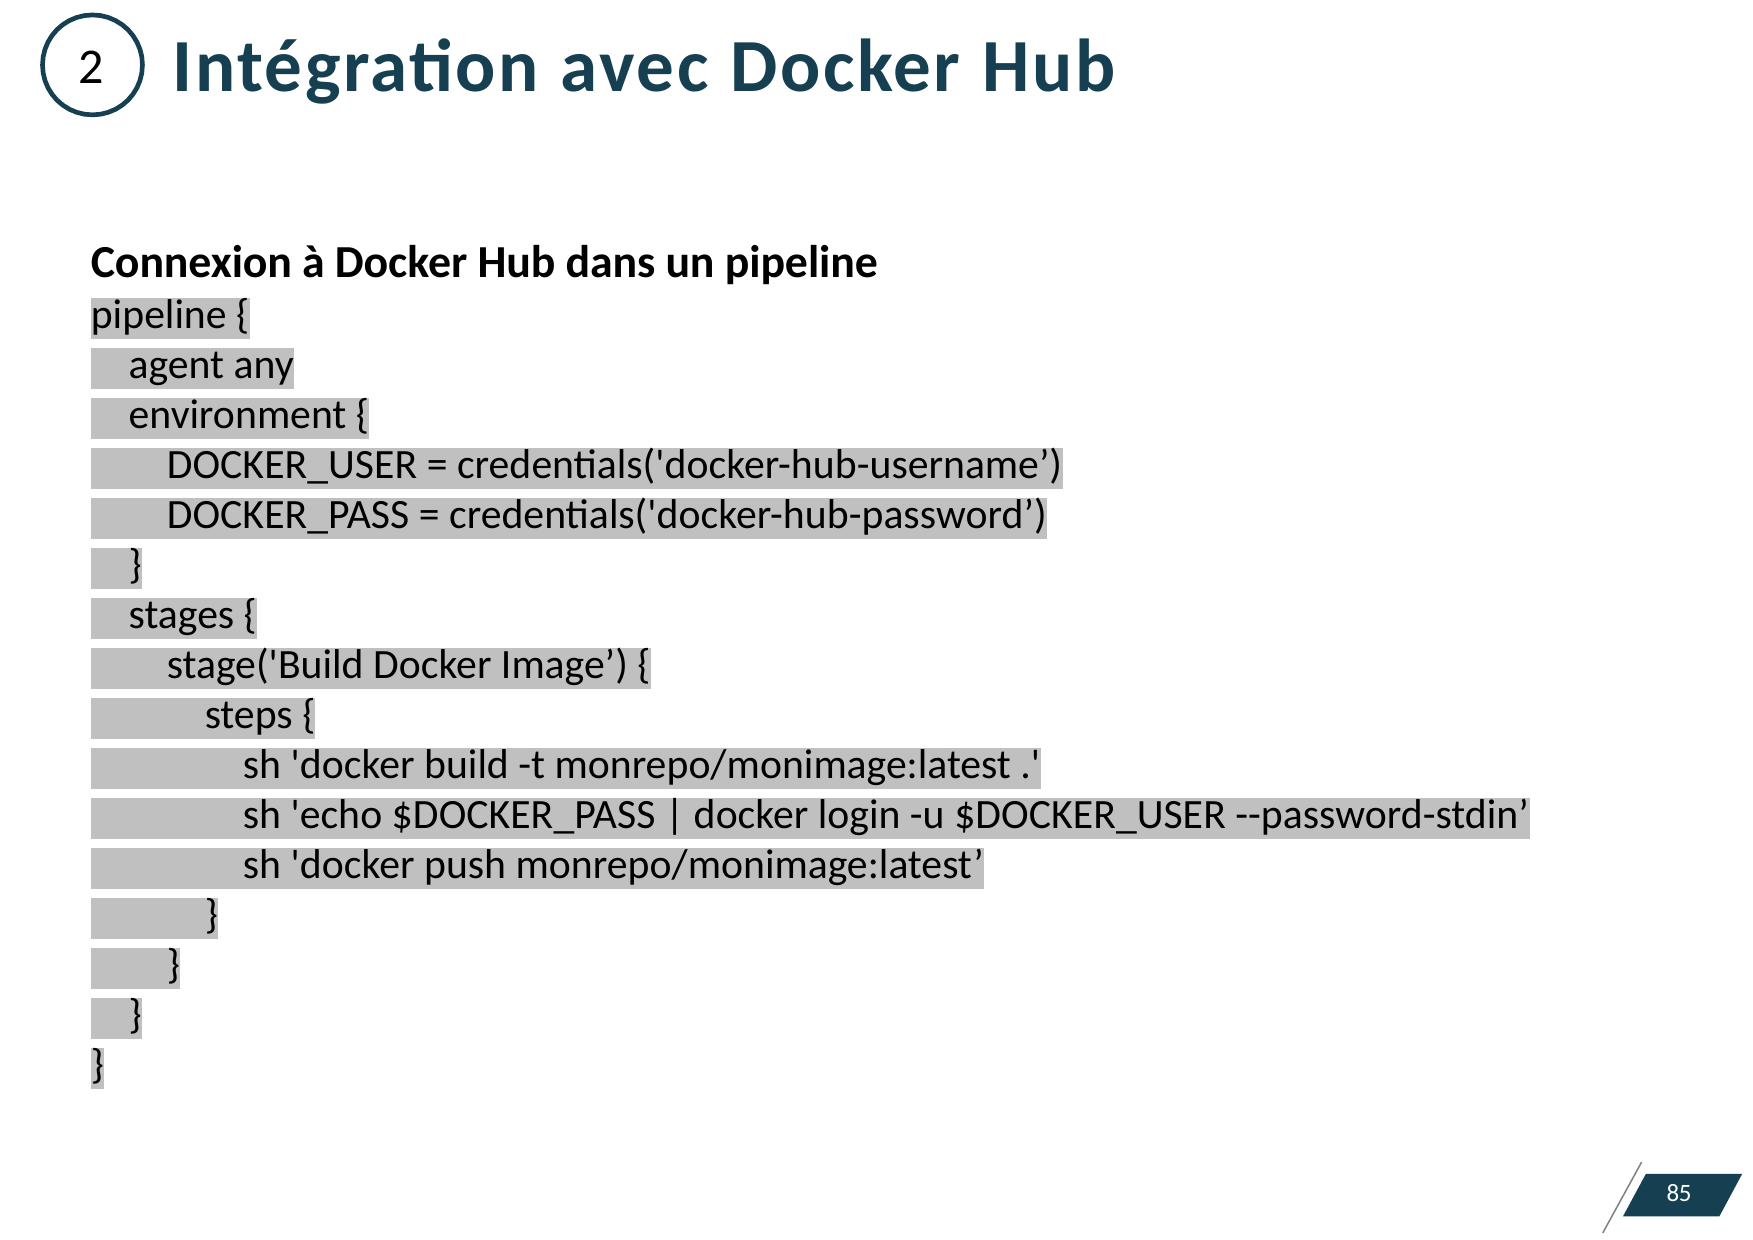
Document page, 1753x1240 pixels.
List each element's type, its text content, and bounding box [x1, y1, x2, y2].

text_box 85 [1638, 1169, 1707, 1215]
title Intégration avec Docker Hub [172, 16, 1707, 107]
text_box Connexion à Docker Hub dans un pipeline pipeline { agent any environment { DOCKER_USER = credentials('docker-hub-username’) DOCKER_PASS = credentials('docker-hub-password’) } stages { stage('Build Docker Image’) { steps { sh 'docker build -t monrepo/monimage:latest .' sh 'echo $DOCKER_PASS | docker login -u $DOCKER_USER --password-stdin’ sh 'docker push monrepo/monimage:latest’ } } } } [76, 169, 1676, 1095]
text_box 2 [76, 31, 108, 94]
